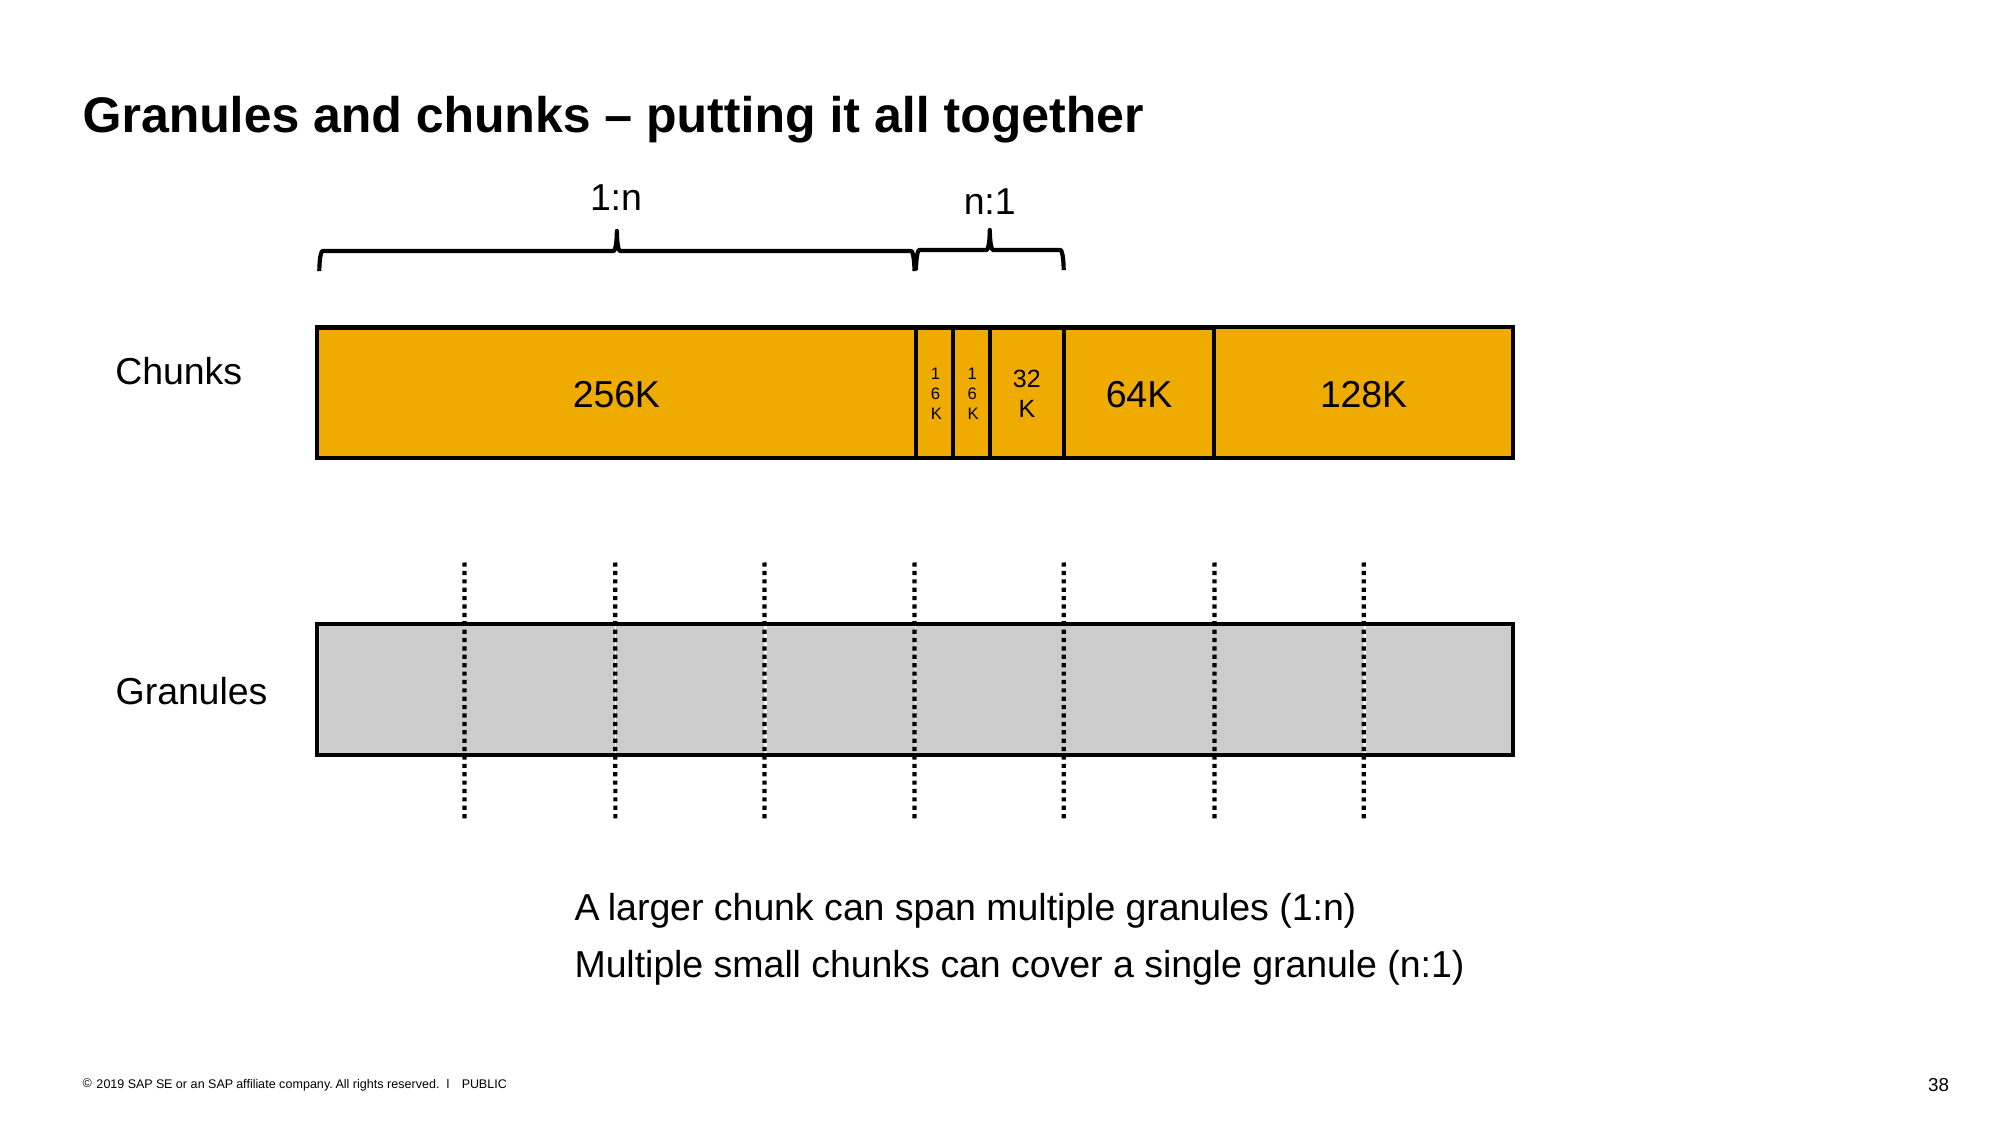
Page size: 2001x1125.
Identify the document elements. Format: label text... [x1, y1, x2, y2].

text_box [319, 626, 615, 753]
text_box [1366, 626, 1511, 753]
list A larger chunk can span multiple granules (1:n) Multiple small chunks can cover a single granule (n:1) [545, 882, 1471, 1040]
text_box 64K [1064, 327, 1215, 459]
text_box 16K [952, 327, 990, 459]
text_box 128K [1214, 327, 1514, 458]
text_box Granules [115, 666, 268, 712]
text_box 32K [990, 327, 1064, 459]
text_box [766, 626, 1364, 753]
text_box n:1 [963, 176, 1016, 222]
text_box [616, 626, 765, 753]
title Granules and chunks – putting it all together [82, 82, 1918, 144]
text_box 256K [316, 327, 916, 459]
text_box 1:n [590, 172, 643, 218]
text_box 16K [916, 327, 952, 459]
text_box Chunks [115, 347, 243, 393]
